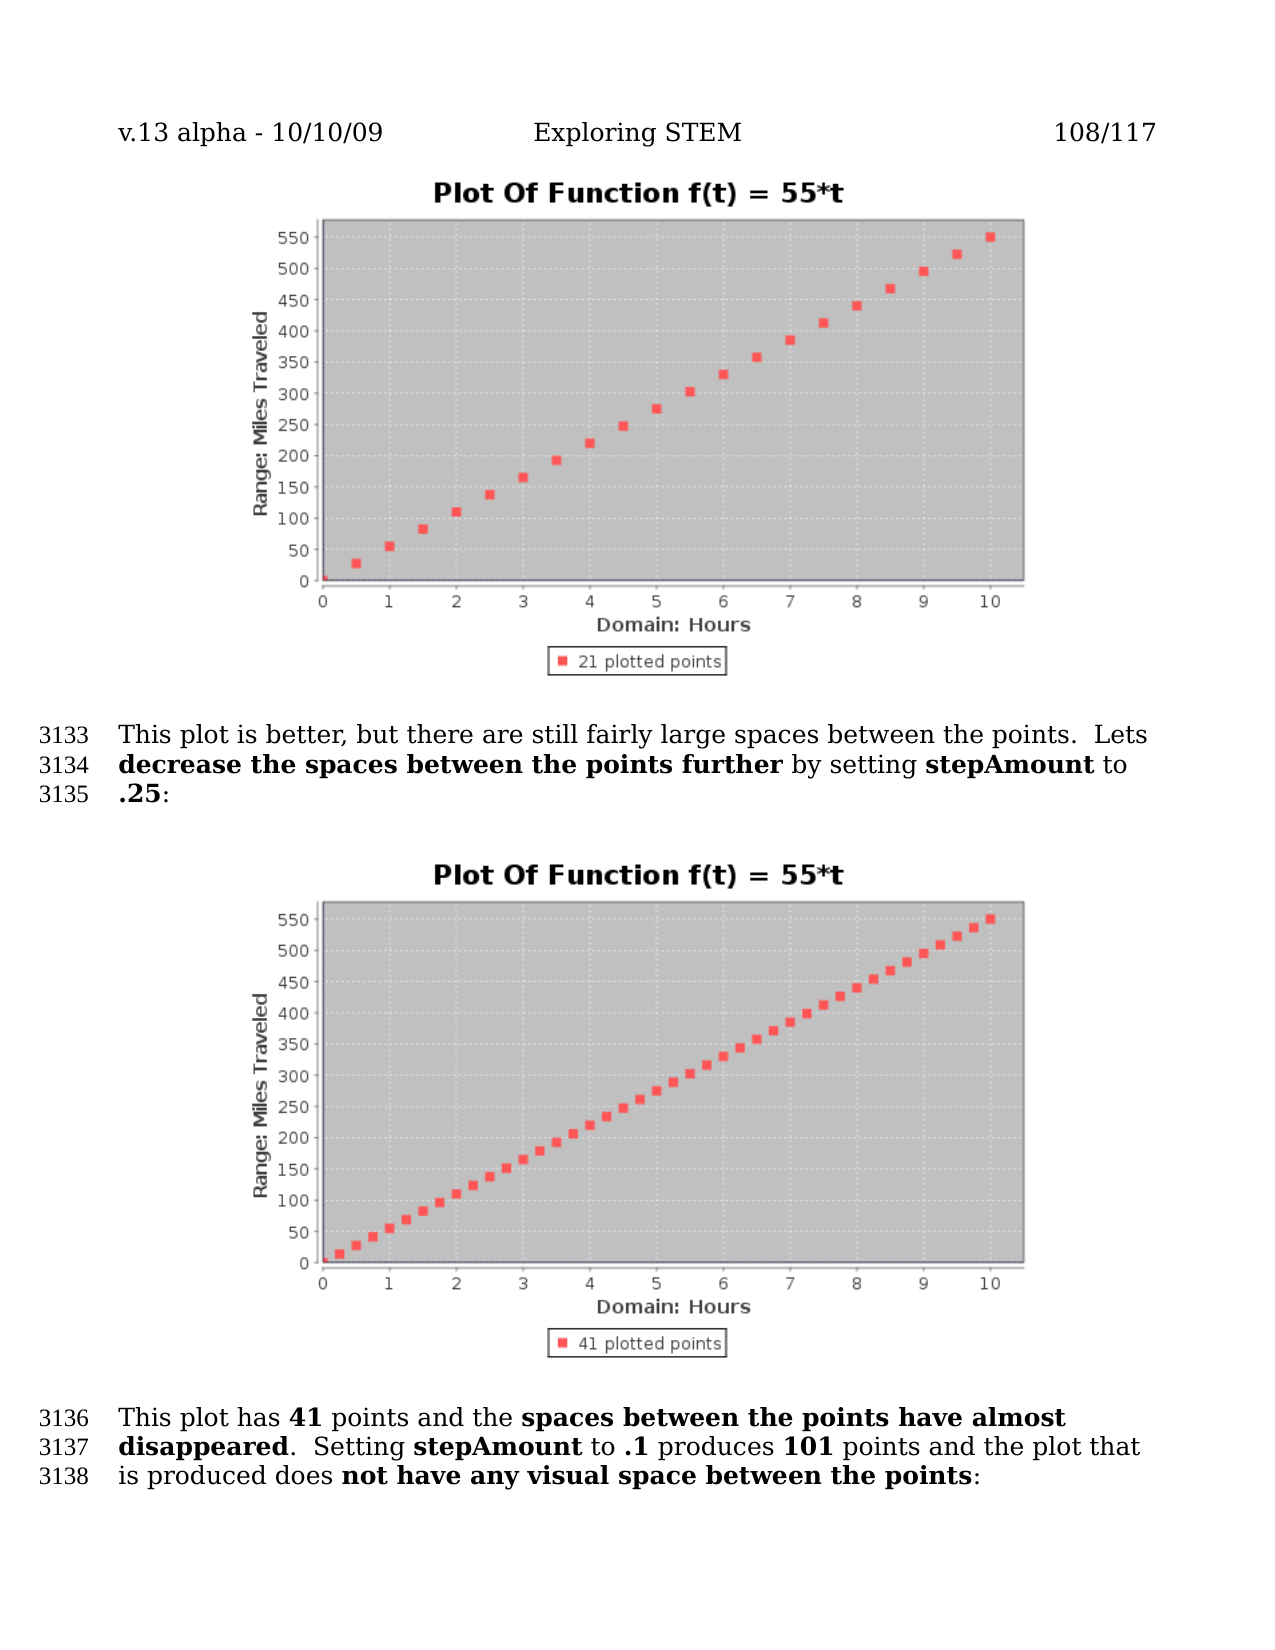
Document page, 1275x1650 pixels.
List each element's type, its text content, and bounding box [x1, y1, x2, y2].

text This plot has 41 points and the spaces between the points have almost disappeared. Setting stepAmount to .1 produces 101 points and the plot that is produced does not have any visual space between the points: [118, 1403, 1157, 1491]
picture [235, 858, 1040, 1359]
text This plot is better, but there are still fairly large spaces between the points. Lets decrease the spaces between the points further by setting stepAmount to .25: [118, 721, 1157, 808]
picture [235, 176, 1040, 677]
